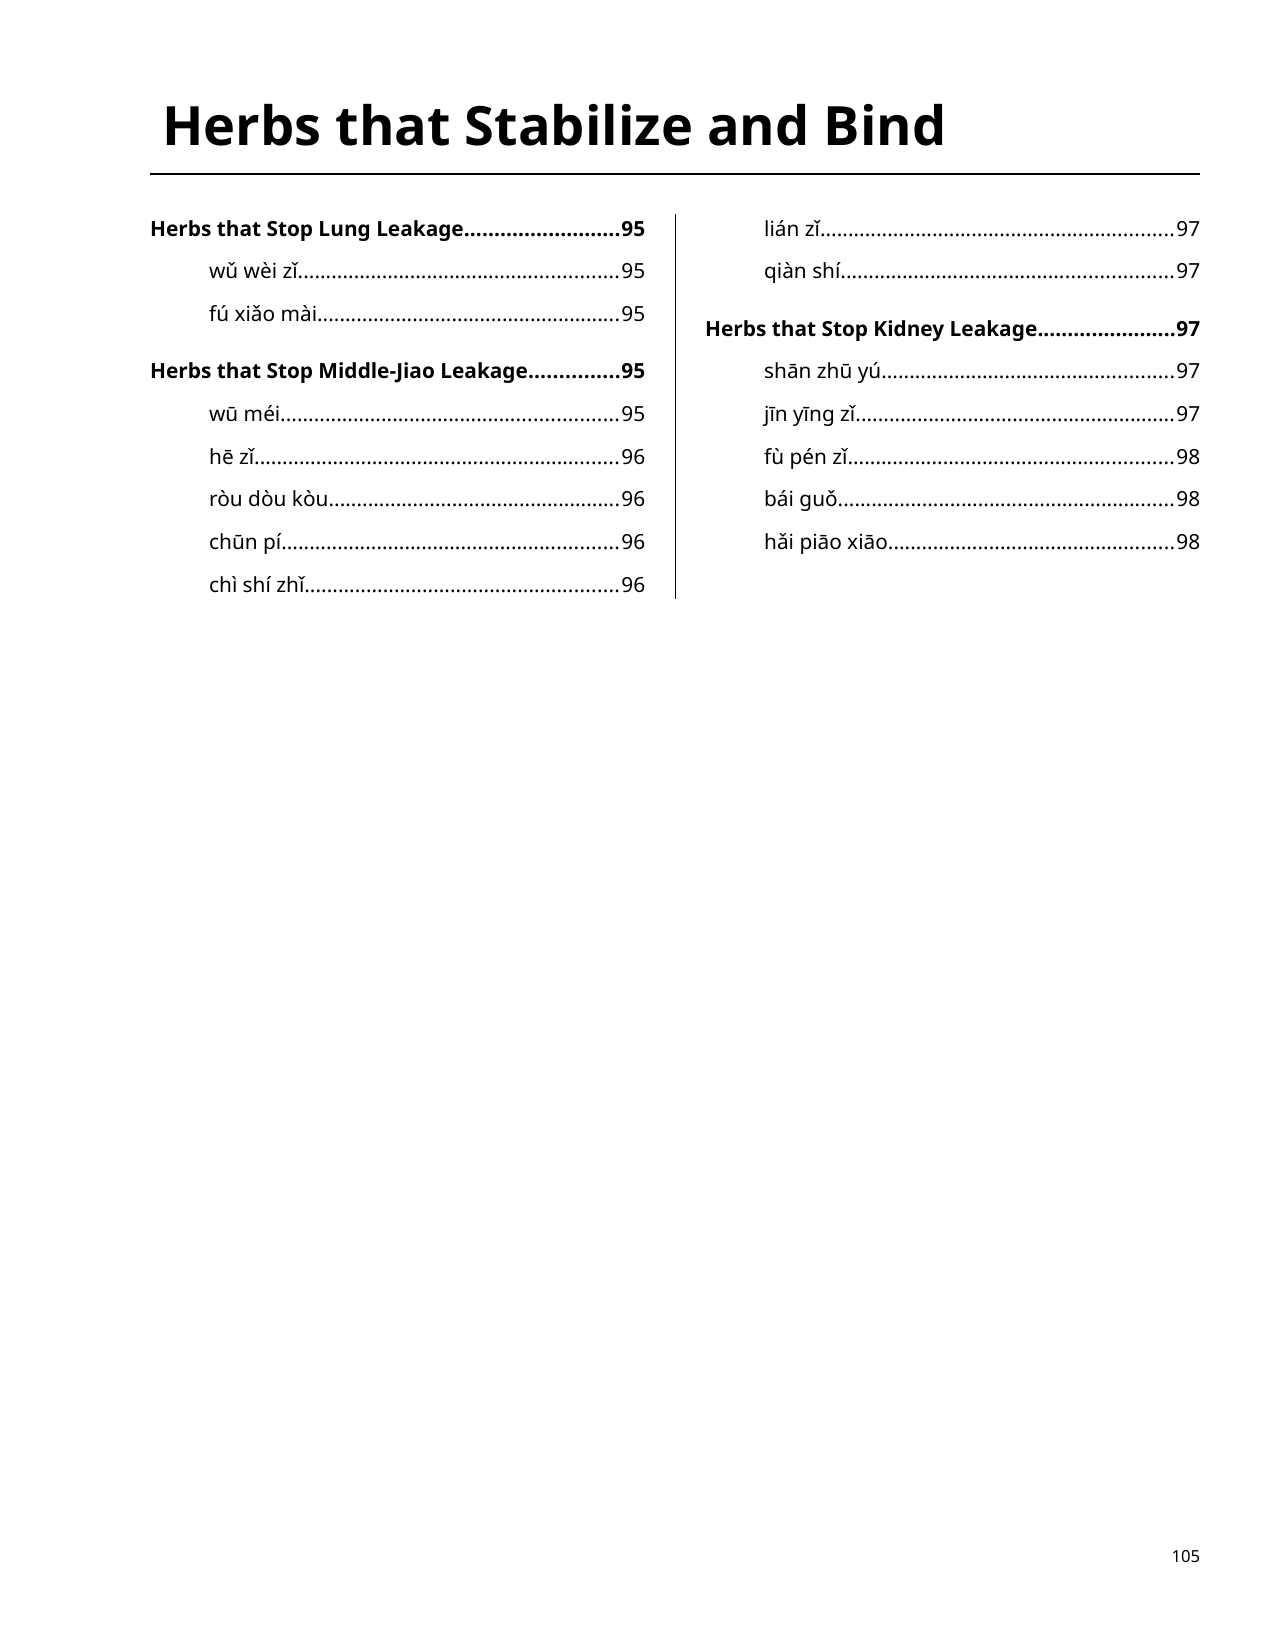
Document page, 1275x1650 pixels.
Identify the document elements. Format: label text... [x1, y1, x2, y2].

text wǔ wèi zǐ 95 [209, 256, 645, 285]
text Herbs that Stop Lung Leakage 95 [150, 214, 645, 242]
text chì shí zhǐ 96 [209, 570, 645, 598]
text hǎi piāo xiāo 98 [764, 527, 1200, 556]
text jīn yīng zǐ 97 [764, 399, 1200, 428]
text hē zǐ 96 [209, 442, 645, 470]
text wū méi 95 [209, 399, 645, 428]
text qiàn shí 97 [764, 256, 1200, 285]
text fù pén zǐ 98 [764, 442, 1200, 470]
text ròu dòu kòu 96 [209, 484, 645, 513]
text shān zhū yú 97 [764, 357, 1200, 385]
text Herbs that Stop Kidney Leakage 97 [705, 314, 1200, 342]
text lián zǐ 97 [764, 214, 1200, 242]
text fú xiǎo mài 95 [209, 299, 645, 327]
subtitle Herbs that Stabilize and Bind [150, 75, 1200, 173]
text bái guǒ 98 [764, 484, 1200, 513]
text chūn pí 96 [209, 527, 645, 556]
text Herbs that Stop Middle-Jiao Leakage 95 [150, 357, 645, 385]
